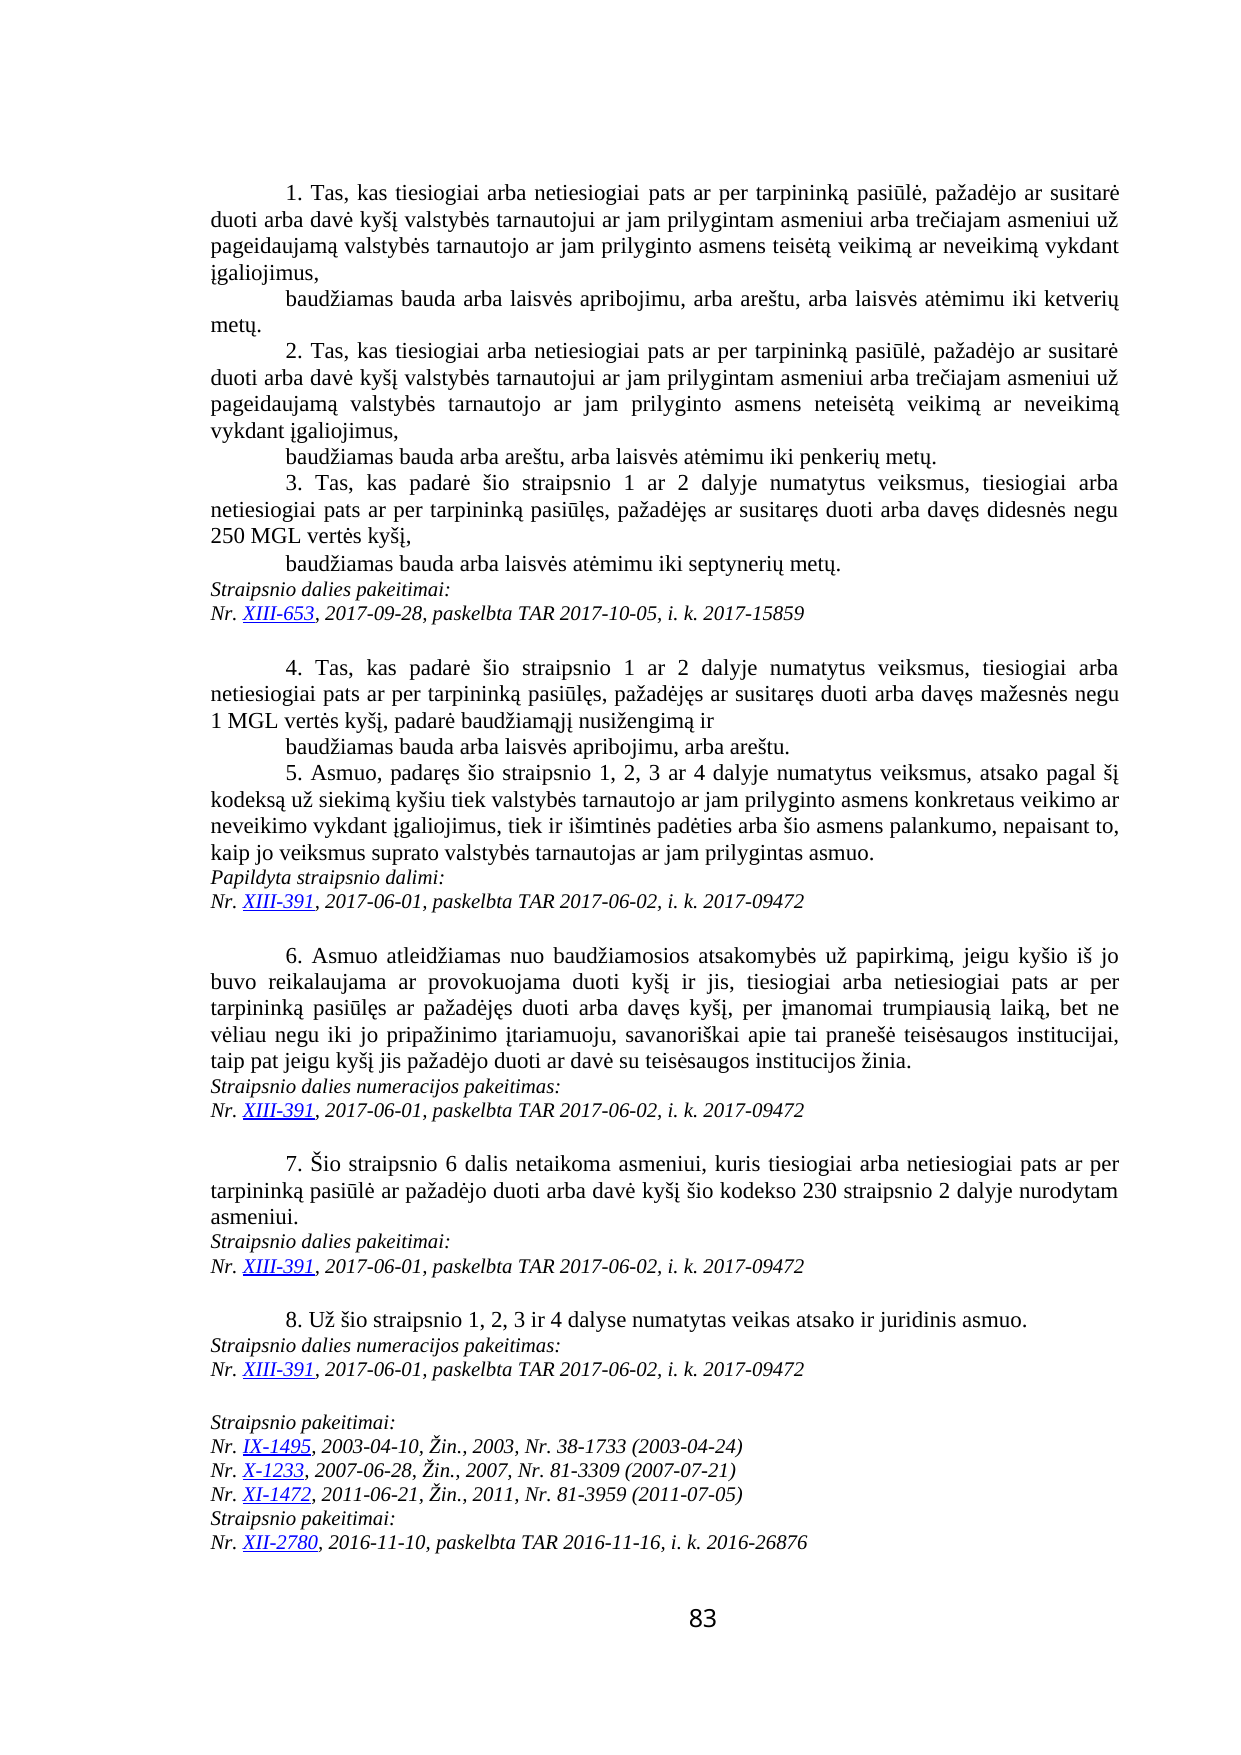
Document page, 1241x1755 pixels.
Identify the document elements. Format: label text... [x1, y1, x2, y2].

text Straipsnio dalies numeracijos pakeitimas: [210, 1333, 1120, 1357]
text Nr. XIII-391, 2017-06-01, paskelbta TAR 2017-06-02, i. k. 2017-09472 [210, 889, 1120, 913]
text Straipsnio dalies pakeitimai: [210, 577, 1120, 601]
text Straipsnio dalies pakeitimai: [210, 1229, 1120, 1253]
text 1. Tas, kas tiesiogiai arba netiesiogiai pats ar per tarpininką pasiūlė, pažadėjo ar susitarė duoti arba davė kyšį valstybės tarnautojui ar jam prilygintam asmeniui arba trečiajam asmeniui už pageidaujamą valstybės tarnautojo ar jam prilyginto asmens teisėtą veikimą ar neveikimą vykdant įgaliojimus, [210, 179, 1120, 285]
text Nr. XI-1472, 2011-06-21, Žin., 2011, Nr. 81-3959 (2011-07-05) [210, 1482, 1120, 1506]
text 7. Šio straipsnio 6 dalis netaikoma asmeniui, kuris tiesiogiai arba netiesiogiai pats ar per tarpininką pasiūlė ar pažadėjo duoti arba davė kyšį šio kodekso 230 straipsnio 2 dalyje nurodytam asmeniui. [210, 1150, 1120, 1229]
text Nr. XIII-391, 2017-06-01, paskelbta TAR 2017-06-02, i. k. 2017-09472 [210, 1253, 1120, 1278]
text baudžiamas bauda arba laisvės apribojimu, arba areštu, arba laisvės atėmimu iki ketverių metų. [210, 285, 1120, 338]
text Straipsnio pakeitimai: [210, 1409, 1120, 1434]
text baudžiamas bauda arba laisvės atėmimu iki septynerių metų. [210, 548, 1120, 577]
text 3. Tas, kas padarė šio straipsnio 1 ar 2 dalyje numatytus veiksmus, tiesiogiai arba netiesiogiai pats ar per tarpininką pasiūlęs, pažadėjęs ar susitaręs duoti arba davęs didesnės negu 250 MGL vertės kyšį, [210, 469, 1120, 548]
text 6. Asmuo atleidžiamas nuo baudžiamosios atsakomybės už papirkimą, jeigu kyšio iš jo buvo reikalaujama ar provokuojama duoti kyšį ir jis, tiesiogiai arba netiesiogiai pats ar per tarpininką pasiūlęs ar pažadėjęs duoti arba davęs kyšį, per įmanomai trumpiausią laiką, bet ne vėliau negu iki jo pripažinimo įtariamuoju, savanoriškai apie tai pranešė teisėsaugos institucijai, taip pat jeigu kyšį jis pažadėjo duoti ar davė su teisėsaugos institucijos žinia. [210, 942, 1120, 1073]
text baudžiamas bauda arba areštu, arba laisvės atėmimu iki penkerių metų. [210, 443, 1120, 469]
text 2. Tas, kas tiesiogiai arba netiesiogiai pats ar per tarpininką pasiūlė, pažadėjo ar susitarė duoti arba davė kyšį valstybės tarnautojui ar jam prilygintam asmeniui arba trečiajam asmeniui už pageidaujamą valstybės tarnautojo ar jam prilyginto asmens neteisėtą veikimą ar neveikimą vykdant įgaliojimus, [210, 338, 1120, 443]
text Papildyta straipsnio dalimi: [210, 865, 1120, 889]
text Straipsnio pakeitimai: [210, 1506, 1120, 1530]
text Nr. XIII-653, 2017-09-28, paskelbta TAR 2017-10-05, i. k. 2017-15859 [210, 601, 1120, 625]
text Nr. XIII-391, 2017-06-01, paskelbta TAR 2017-06-02, i. k. 2017-09472 [210, 1098, 1120, 1122]
text 5. Asmuo, padaręs šio straipsnio 1, 2, 3 ar 4 dalyje numatytus veiksmus, atsako pagal šį kodeksą už siekimą kyšiu tiek valstybės tarnautojo ar jam prilyginto asmens konkretaus veikimo ar neveikimo vykdant įgaliojimus, tiek ir išimtinės padėties arba šio asmens palankumo, nepaisant to, kaip jo veiksmus suprato valstybės tarnautojas ar jam prilygintas asmuo. [210, 759, 1120, 865]
text Nr. IX-1495, 2003-04-10, Žin., 2003, Nr. 38-1733 (2003-04-24) [210, 1434, 1120, 1458]
text 4. Tas, kas padarė šio straipsnio 1 ar 2 dalyje numatytus veiksmus, tiesiogiai arba netiesiogiai pats ar per tarpininką pasiūlęs, pažadėjęs ar susitaręs duoti arba davęs mažesnės negu 1 MGL vertės kyšį, padarė baudžiamąjį nusižengimą ir [210, 654, 1120, 733]
text 8. Už šio straipsnio 1, 2, 3 ir 4 dalyse numatytas veikas atsako ir juridinis asmuo. [210, 1306, 1120, 1333]
text Nr. X-1233, 2007-06-28, Žin., 2007, Nr. 81-3309 (2007-07-21) [210, 1458, 1120, 1482]
text Nr. XIII-391, 2017-06-01, paskelbta TAR 2017-06-02, i. k. 2017-09472 [210, 1357, 1120, 1381]
text Nr. XII-2780, 2016-11-10, paskelbta TAR 2016-11-16, i. k. 2016-26876 [210, 1530, 1120, 1554]
text Straipsnio dalies numeracijos pakeitimas: [210, 1073, 1120, 1098]
text baudžiamas bauda arba laisvės apribojimu, arba areštu. [210, 733, 1120, 759]
